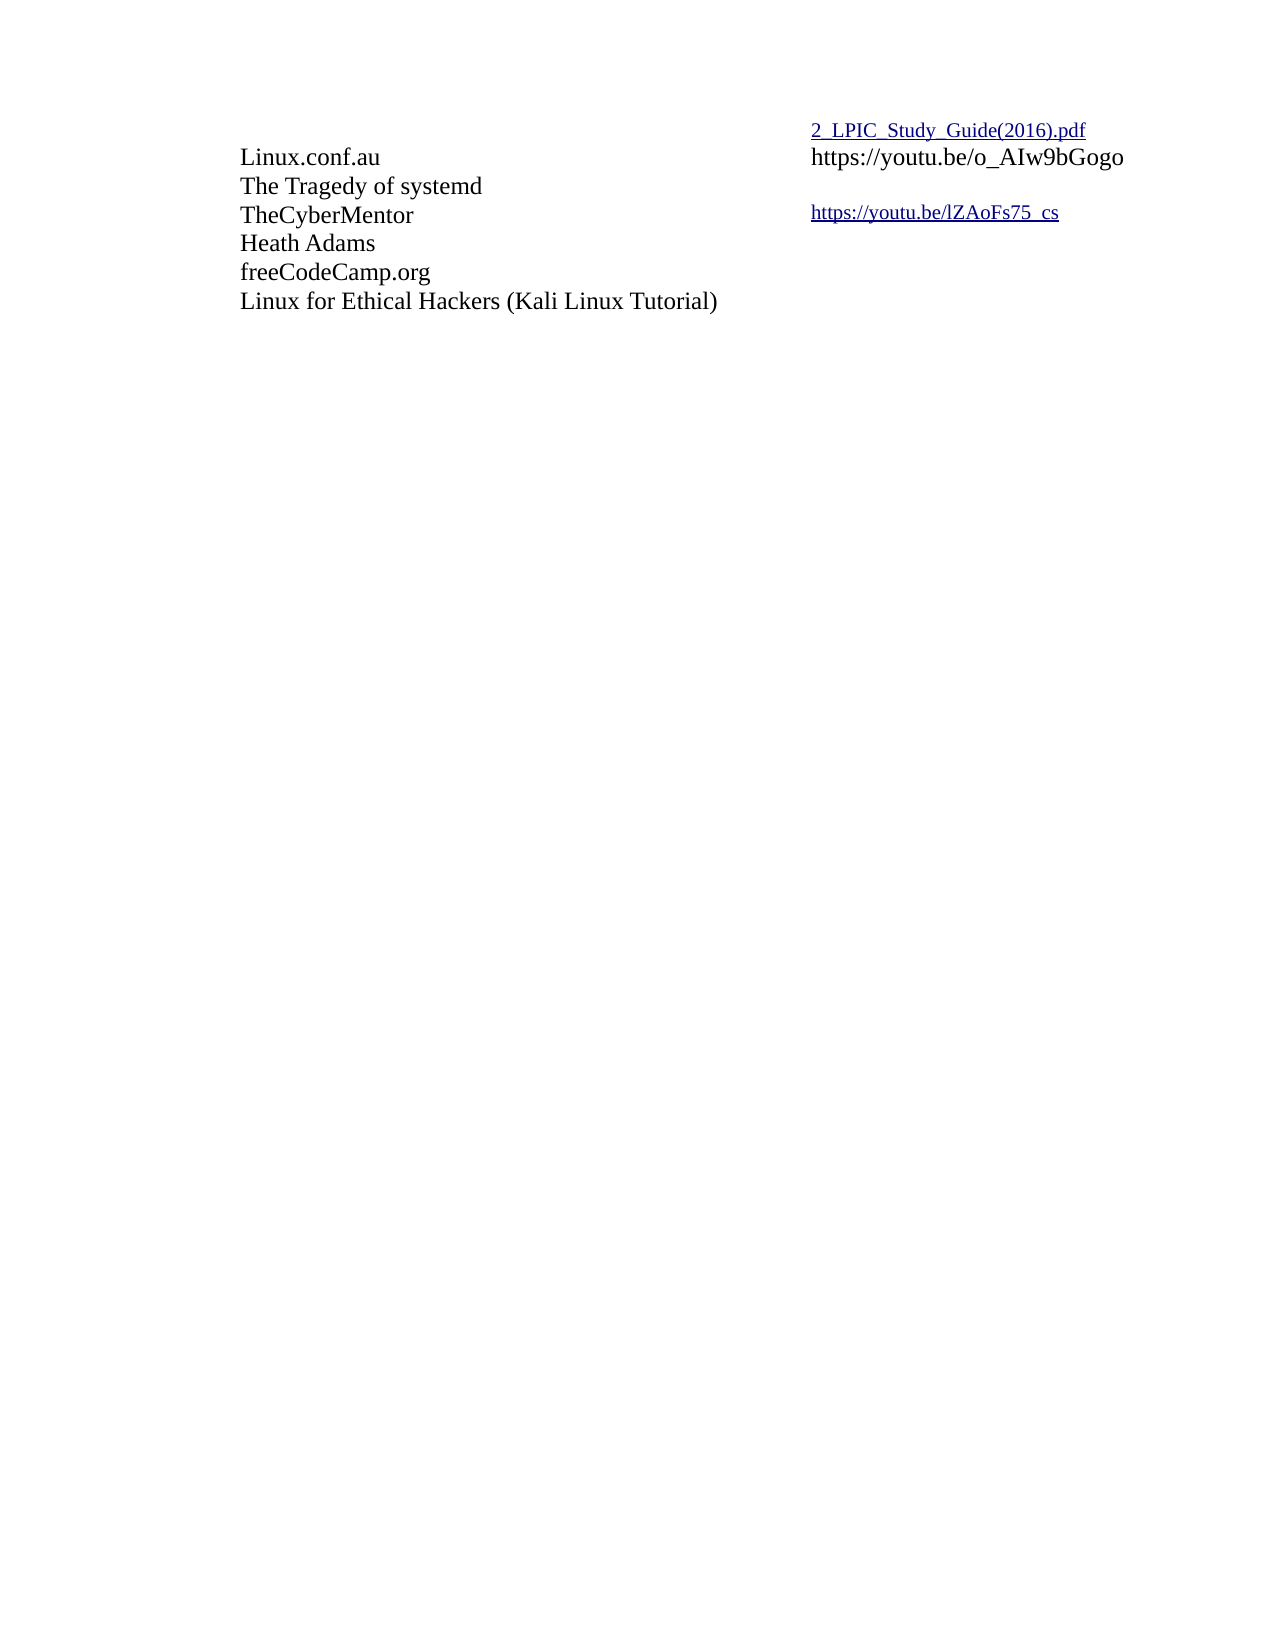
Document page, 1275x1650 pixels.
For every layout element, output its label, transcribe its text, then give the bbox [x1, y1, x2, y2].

table_cell [811, 717, 1159, 746]
table_cell [240, 631, 811, 660]
table_cell [118, 717, 240, 746]
table_cell [811, 775, 1159, 803]
table_cell [240, 545, 811, 573]
table_cell [118, 118, 240, 142]
table_cell [240, 717, 811, 746]
table_cell [811, 746, 1159, 775]
table_cell [240, 746, 811, 775]
table_cell [811, 574, 1159, 602]
table_cell [118, 372, 240, 401]
table_cell [811, 315, 1159, 343]
table_cell [118, 804, 240, 832]
table_cell [240, 118, 811, 142]
table_cell [811, 372, 1159, 401]
table_cell [118, 545, 240, 573]
table_cell [118, 631, 240, 660]
table_cell [118, 200, 240, 315]
table_cell [240, 430, 811, 458]
table_cell [811, 344, 1159, 372]
table_cell [118, 315, 240, 343]
table_cell [811, 602, 1159, 631]
table_cell [811, 430, 1159, 458]
table_cell [240, 372, 811, 401]
table_cell [240, 574, 811, 602]
table_cell [118, 574, 240, 602]
table_cell [118, 746, 240, 775]
table_cell [240, 344, 811, 372]
table_cell [118, 344, 240, 372]
table_cell [118, 401, 240, 430]
table_cell TheCyberMentor Heath Adams freeCodeCamp.org Linux for Ethical Hackers (Kali Linux Tutorial) [240, 200, 811, 315]
table_cell [811, 545, 1159, 573]
table_cell [811, 804, 1159, 832]
table_cell [811, 631, 1159, 660]
table_cell https://youtu.be/o_AIw9bGogo [811, 142, 1159, 200]
table_cell https://youtu.be/lZAoFs75_cs [811, 200, 1159, 315]
table_cell [118, 142, 240, 200]
table_cell [118, 459, 240, 487]
table_cell [811, 516, 1159, 545]
table_cell [811, 401, 1159, 430]
table_cell [118, 660, 240, 688]
table_cell [240, 602, 811, 631]
table_cell [240, 689, 811, 717]
table_cell [811, 689, 1159, 717]
table_cell [118, 775, 240, 803]
table_cell [118, 689, 240, 717]
table_cell [240, 487, 811, 516]
table_cell [811, 487, 1159, 516]
table_cell [240, 775, 811, 803]
table_cell [118, 602, 240, 631]
table_cell [240, 315, 811, 343]
table_cell Linux.conf.au The Tragedy of systemd [240, 142, 811, 200]
table_cell [118, 487, 240, 516]
table_cell [240, 459, 811, 487]
table_cell [240, 516, 811, 545]
table_cell [118, 516, 240, 545]
table_cell [240, 804, 811, 832]
table_cell [811, 660, 1159, 688]
table_cell [240, 401, 811, 430]
table_cell [240, 660, 811, 688]
table_cell [118, 430, 240, 458]
table_cell 2_LPIC_Study_Guide(2016).pdf [811, 118, 1159, 142]
table_cell [811, 459, 1159, 487]
